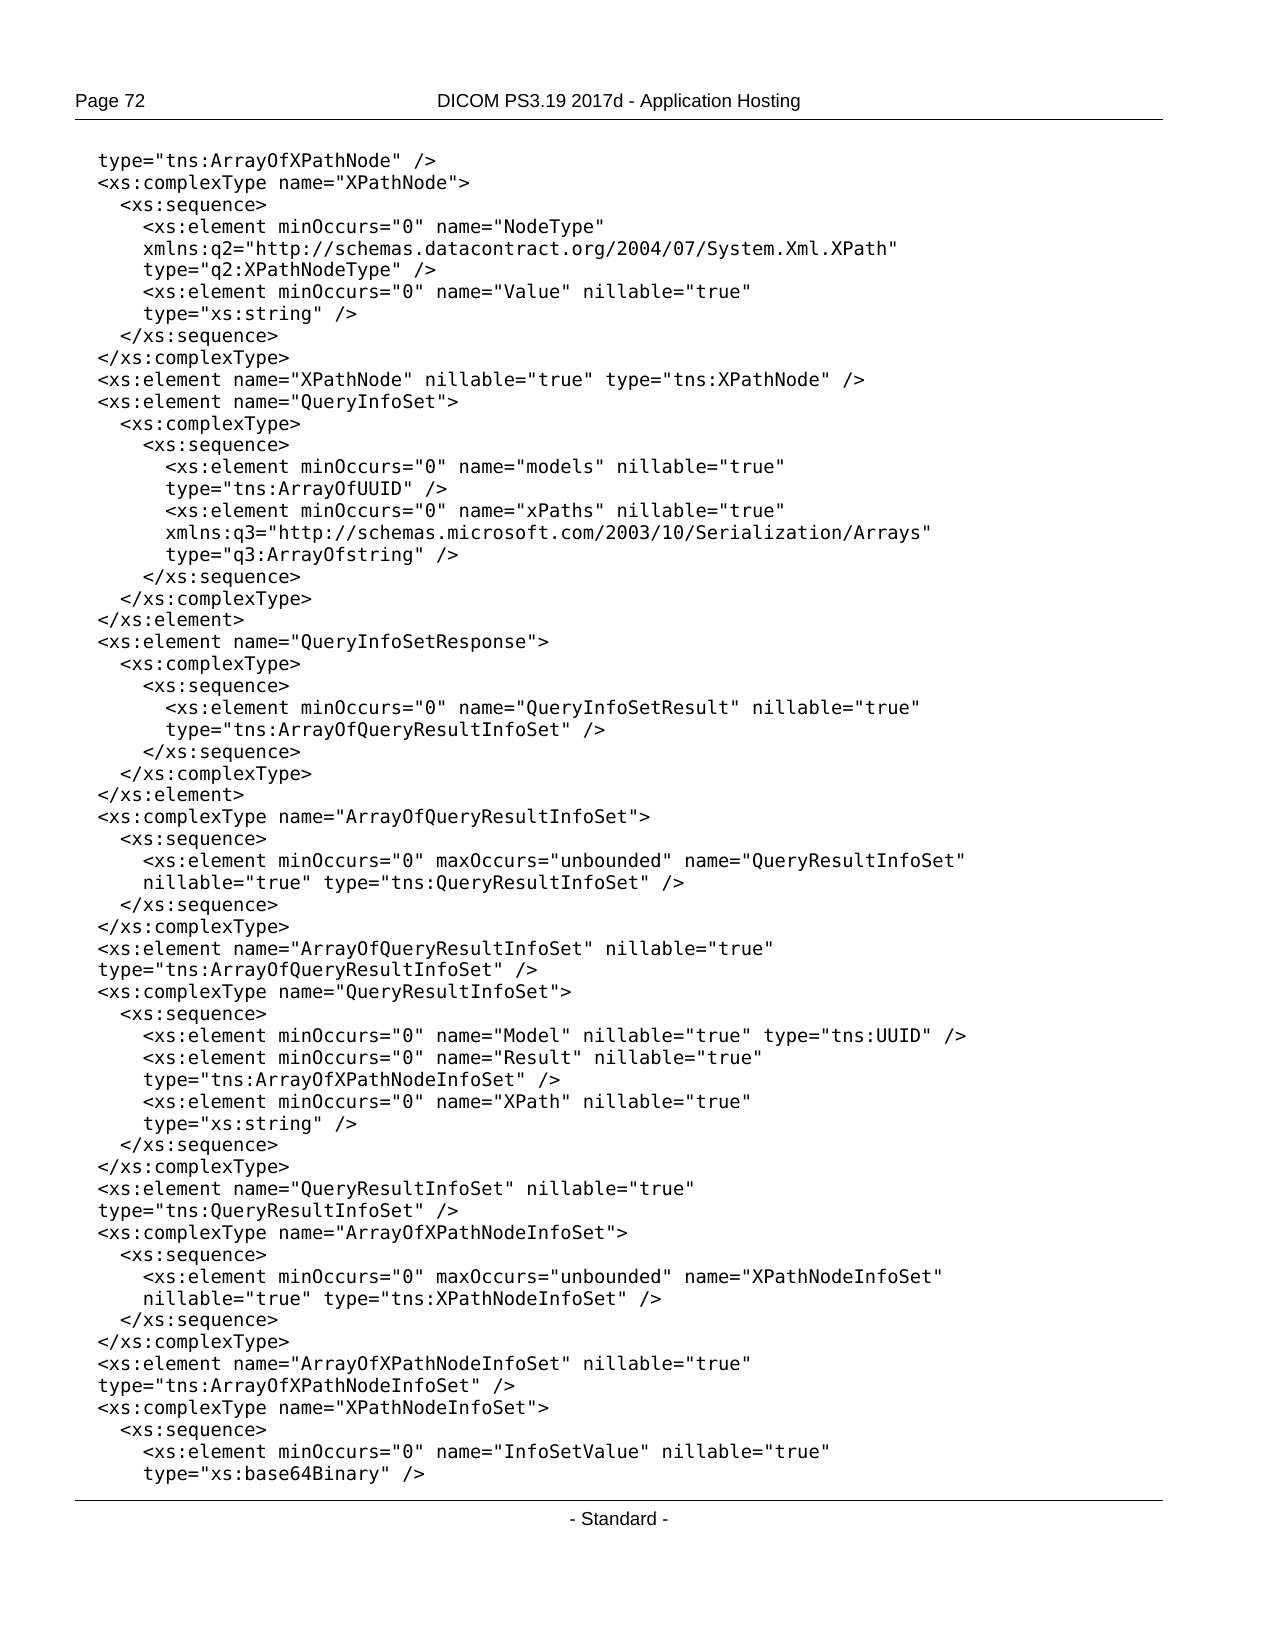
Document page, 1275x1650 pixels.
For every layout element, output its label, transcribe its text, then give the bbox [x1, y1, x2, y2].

text type="tns:ArrayOfXPathNode" /> <xs:complexType name="XPathNode"> <xs:sequence> <xs:element minOccurs="0" name="NodeType" xmlns:q2="http://schemas.datacontract.org/2004/07/System.Xml.XPath" type="q2:XPathNodeType" /> <xs:element minOccurs="0" name="Value" nillable="true" type="xs:string" /> </xs:sequence> </xs:complexType> <xs:element name="XPathNode" nillable="true" type="tns:XPathNode" /> <xs:element name="QueryInfoSet"> <xs:complexType> <xs:sequence> <xs:element minOccurs="0" name="models" nillable="true" type="tns:ArrayOfUUID" /> <xs:element minOccurs="0" name="xPaths" nillable="true" xmlns:q3="http://schemas.microsoft.com/2003/10/Serialization/Arrays" type="q3:ArrayOfstring" /> </xs:sequence> </xs:complexType> </xs:element> <xs:element name="QueryInfoSetResponse"> <xs:complexType> <xs:sequence> <xs:element minOccurs="0" name="QueryInfoSetResult" nillable="true" type="tns:ArrayOfQueryResultInfoSet" /> </xs:sequence> </xs:complexType> </xs:element> <xs:complexType name="ArrayOfQueryResultInfoSet"> <xs:sequence> <xs:element minOccurs="0" maxOccurs="unbounded" name="QueryResultInfoSet" nillable="true" type="tns:QueryResultInfoSet" /> </xs:sequence> </xs:complexType> <xs:element name="ArrayOfQueryResultInfoSet" nillable="true" type="tns:ArrayOfQueryResultInfoSet" /> <xs:complexType name="QueryResultInfoSet"> <xs:sequence> <xs:element minOccurs="0" name="Model" nillable="true" type="tns:UUID" /> <xs:element minOccurs="0" name="Result" nillable="true" type="tns:ArrayOfXPathNodeInfoSet" /> <xs:element minOccurs="0" name="XPath" nillable="true" type="xs:string" /> </xs:sequence> </xs:complexType> <xs:element name="QueryResultInfoSet" nillable="true" type="tns:QueryResultInfoSet" /> <xs:complexType name="ArrayOfXPathNodeInfoSet"> <xs:sequence> <xs:element minOccurs="0" maxOccurs="unbounded" name="XPathNodeInfoSet" nillable="true" type="tns:XPathNodeInfoSet" /> </xs:sequence> </xs:complexType> <xs:element name="ArrayOfXPathNodeInfoSet" nillable="true" type="tns:ArrayOfXPathNodeInfoSet" /> <xs:complexType name="XPathNodeInfoSet"> <xs:sequence> <xs:element minOccurs="0" name="InfoSetValue" nillable="true" type="xs:base64Binary" /> [75, 150, 1162, 1484]
